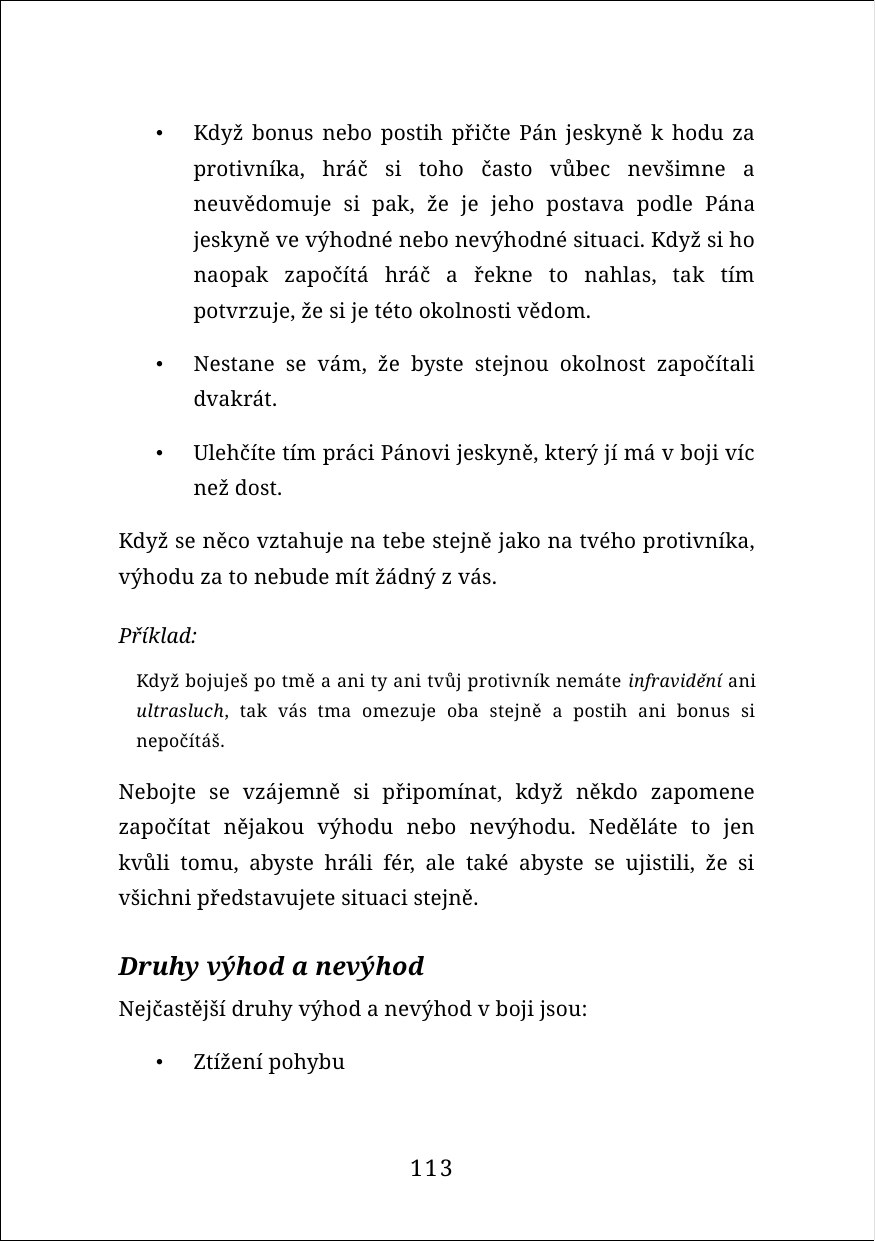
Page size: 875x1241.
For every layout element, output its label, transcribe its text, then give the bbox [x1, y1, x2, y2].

list Ztížení pohybu [156, 1047, 756, 1076]
text Když se něco vztahuje na tebe stejně jako na tvého protivníka, výhodu za to nebude mít žádný z vás. [118, 527, 756, 591]
list Ulehčíte tím práci Pánovi jeskyně, který jí má v boji víc než dost. [156, 438, 756, 502]
text Když bojuješ po tmě a ani ty ani tvůj protivník nemáte infravidění ani ultrasluch, tak vás tma omezuje oba stejně a postih ani bonus si nepočítáš. [136, 668, 756, 753]
subtitle Druhy výhod a nevýhod [118, 948, 756, 982]
list Nestane se vám, že byste stejnou okolnost započítali dvakrát. [156, 349, 756, 413]
text Nejčastější druhy výhod a nevýhod v boji jsou: [118, 994, 756, 1023]
text Příklad: [118, 621, 756, 650]
text Nebojte se vzájemně si připomínat, když někdo zapomene započítat nějakou výhodu nebo nevýhodu. Neděláte to jen kvůli tomu, abyste hráli fér, ale také abyste se ujistili, že si všichni představujete situaci stejně. [118, 777, 756, 912]
list Když bonus nebo postih přičte Pán jeskyně k hodu za protivníka, hráč si toho často vůbec nevšimne a neuvědomuje si pak, že je jeho postava podle Pána jeskyně ve výhodné nebo nevýhodné situaci. Když si ho naopak započítá hráč a řekne to nahlas, tak tím potvrzuje, že si je této okolnosti vědom. [156, 118, 756, 324]
